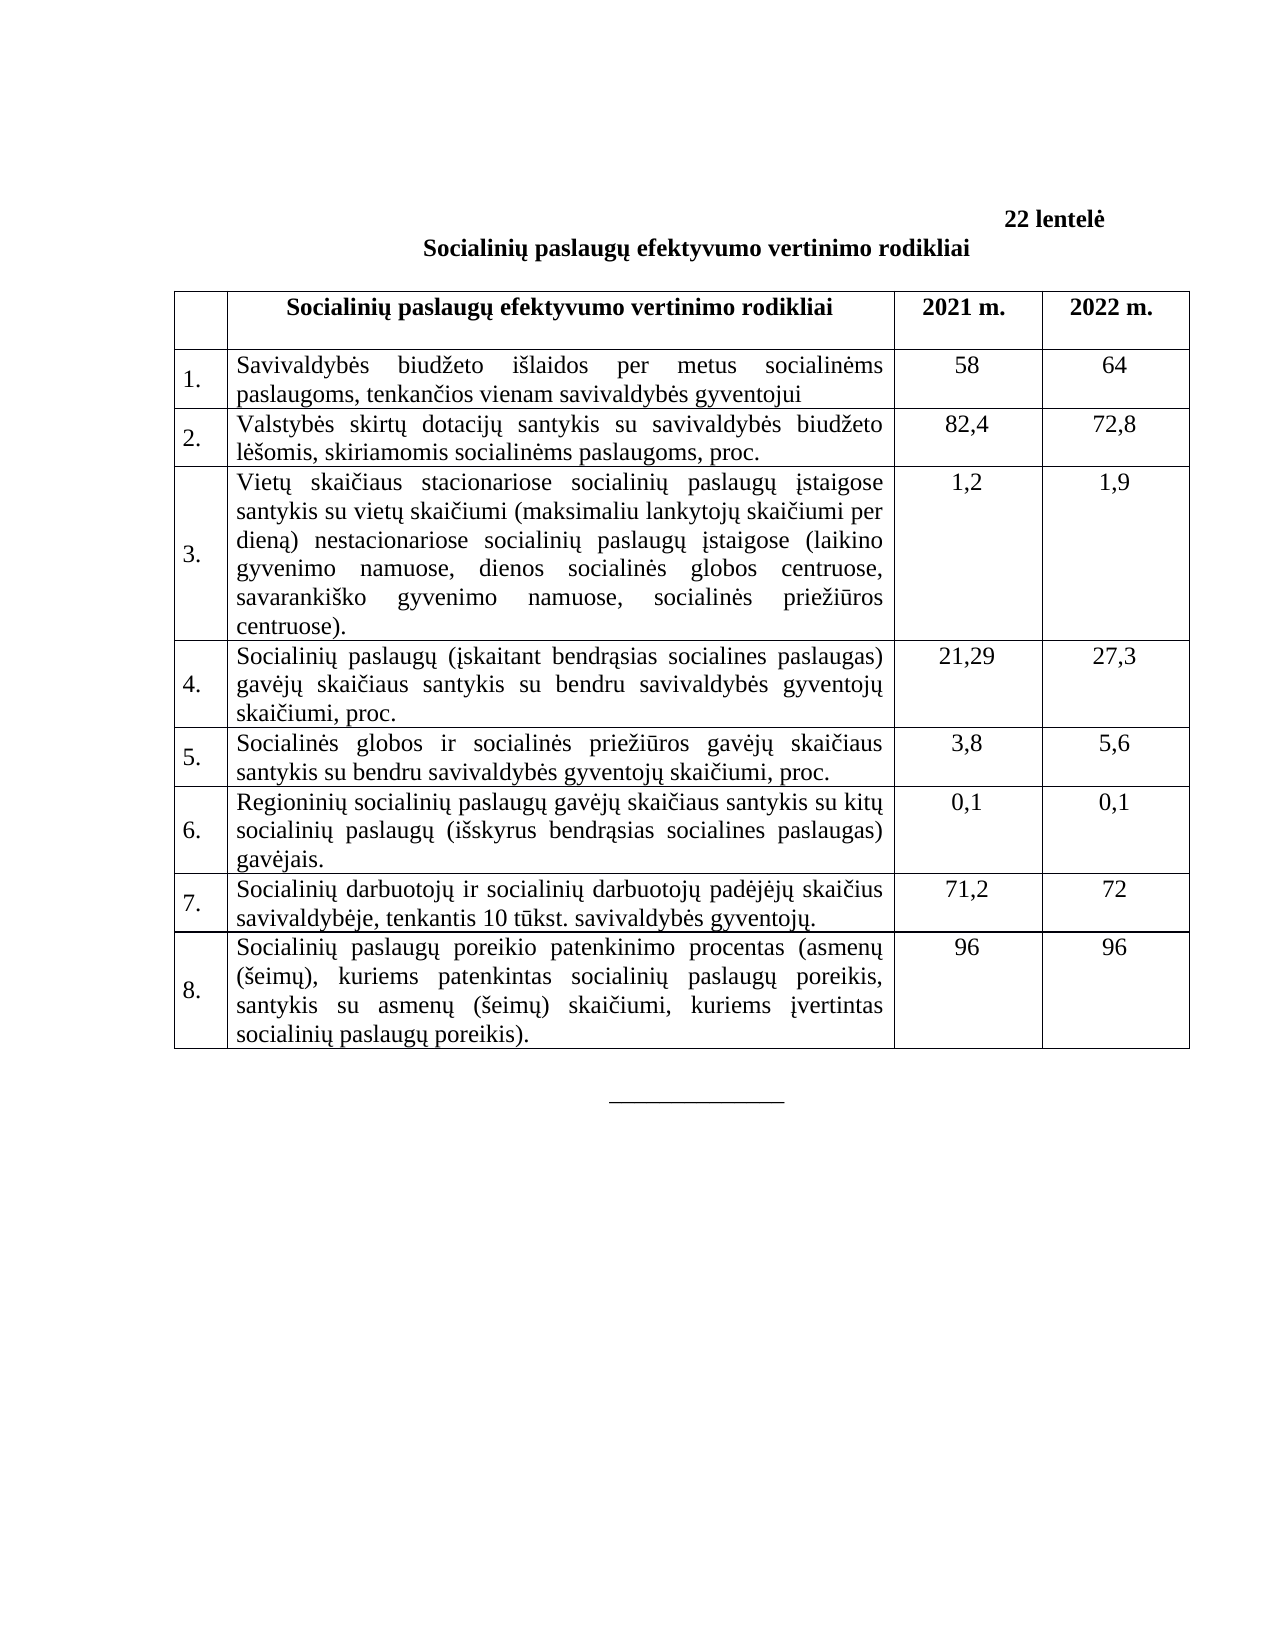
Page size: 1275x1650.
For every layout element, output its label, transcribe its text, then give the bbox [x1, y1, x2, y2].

table_cell 5,6 [1043, 728, 1189, 786]
table_cell 82,4 [895, 409, 1042, 466]
text Socialinių paslaugų efektyvumo vertinimo rodikliai [177, 233, 1216, 262]
text 22 lentelė [177, 204, 1216, 233]
table_cell Vietų skaičiaus stacionariose socialinių paslaugų įstaigose santykis su vietų skaičiumi (maksimaliu lankytojų skaičiumi per dieną) nestacionariose socialinių paslaugų įstaigose (laikino gyvenimo namuose, dienos socialinės globos centruose, savarankiško gyvenimo namuose, socialinės priežiūros centruose). [228, 467, 894, 640]
table_cell Socialinių paslaugų (įskaitant bendrąsias socialines paslaugas) gavėjų skaičiaus santykis su bendru savivaldybės gyventojų skaičiumi, proc. [228, 641, 894, 727]
table_cell Savivaldybės biudžeto išlaidos per metus socialinėms paslaugoms, tenkančios vienam savivaldybės gyventojui [228, 350, 894, 408]
table_cell Socialinių paslaugų poreikio patenkinimo procentas (asmenų (šeimų), kuriems patenkintas socialinių paslaugų poreikis, santykis su asmenų (šeimų) skaičiumi, kuriems įvertintas socialinių paslaugų poreikis). [228, 933, 894, 1047]
table_cell 0,1 [1043, 787, 1189, 873]
table_cell 6. [175, 787, 227, 873]
table_cell 3,8 [895, 728, 1042, 786]
table_cell Valstybės skirtų dotacijų santykis su savivaldybės biudžeto lėšomis, skiriamomis socialinėms paslaugoms, proc. [228, 409, 894, 466]
table_cell Socialinės globos ir socialinės priežiūros gavėjų skaičiaus santykis su bendru savivaldybės gyventojų skaičiumi, proc. [228, 728, 894, 786]
table_cell 4. [175, 641, 227, 727]
table_cell 72 [1043, 874, 1189, 931]
text ______________ [177, 1077, 1216, 1106]
table_cell 5. [175, 728, 227, 786]
table_cell 96 [1043, 933, 1189, 1047]
table_cell 1,2 [895, 467, 1042, 640]
table_header 2022 m. [1043, 292, 1189, 349]
table_cell 8. [175, 933, 227, 1047]
table_cell 27,3 [1043, 641, 1189, 727]
table_cell 58 [895, 350, 1042, 408]
table_cell 71,2 [895, 874, 1042, 931]
table_cell 21,29 [895, 641, 1042, 727]
table_header 2021 m. [895, 292, 1042, 349]
table_cell Regioninių socialinių paslaugų gavėjų skaičiaus santykis su kitų socialinių paslaugų (išskyrus bendrąsias socialines paslaugas) gavėjais. [228, 787, 894, 873]
table_header [175, 292, 227, 349]
table_cell 72,8 [1043, 409, 1189, 466]
table_cell 0,1 [895, 787, 1042, 873]
table_cell 64 [1043, 350, 1189, 408]
table_cell 3. [175, 467, 227, 640]
table_cell Socialinių darbuotojų ir socialinių darbuotojų padėjėjų skaičius savivaldybėje, tenkantis 10 tūkst. savivaldybės gyventojų. [228, 874, 894, 931]
table_cell 2. [175, 409, 227, 466]
table_cell 7. [175, 874, 227, 931]
table_cell 1,9 [1043, 467, 1189, 640]
table_cell 1. [175, 350, 227, 408]
table_cell 96 [895, 933, 1042, 1047]
table_header Socialinių paslaugų efektyvumo vertinimo rodikliai [228, 292, 894, 349]
